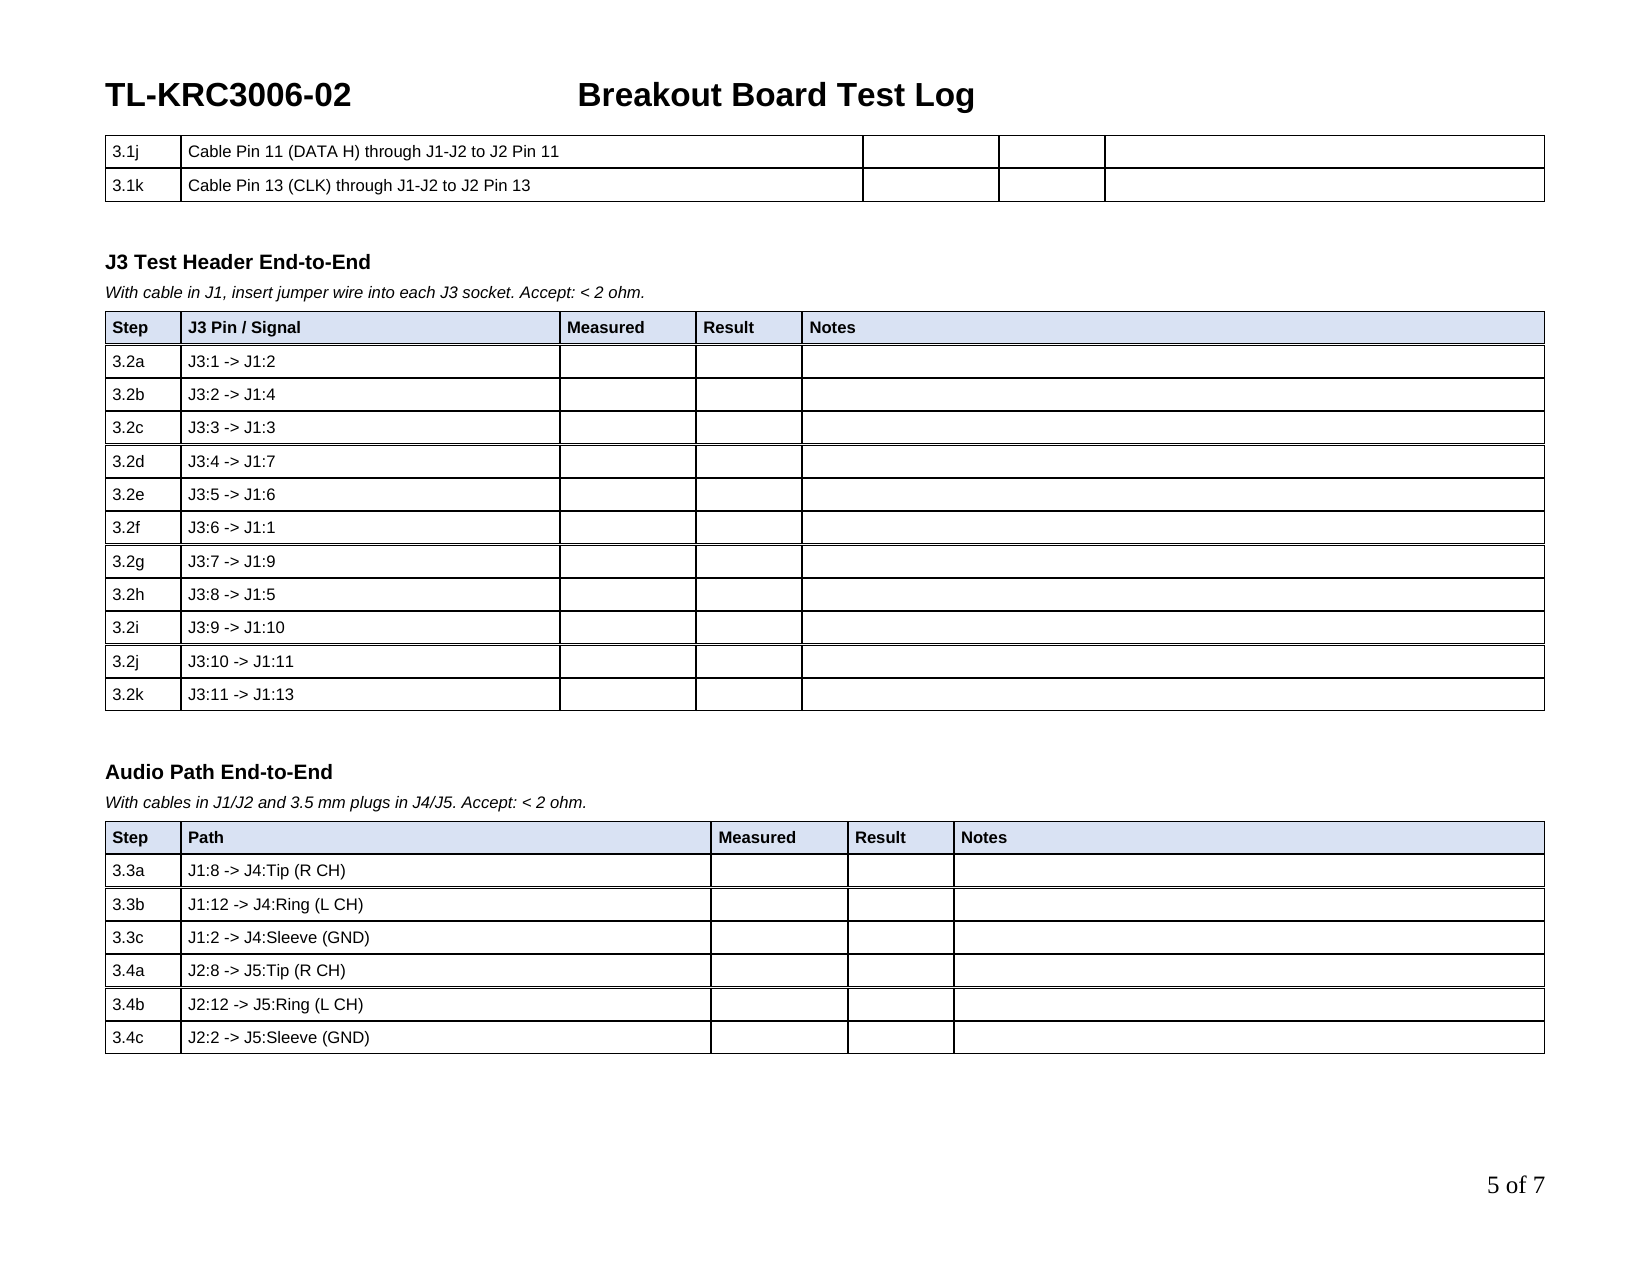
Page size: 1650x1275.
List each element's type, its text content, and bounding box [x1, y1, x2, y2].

table_cell 3.4b [106, 989, 180, 1020]
table_header Notes [803, 312, 1544, 343]
table_cell 3.2k [106, 679, 180, 710]
text With cable in J1, insert jumper wire into each J3 socket. Accept: < 2 ohm. [105, 283, 1545, 302]
table_cell [712, 1022, 847, 1053]
table_cell [803, 612, 1544, 643]
table_header Step [106, 822, 180, 853]
table_cell [697, 646, 801, 677]
table_cell [803, 546, 1544, 577]
table_header Measured [712, 822, 847, 853]
table_cell 3.3a [106, 855, 180, 886]
table_cell [849, 989, 953, 1020]
table_cell [561, 612, 695, 643]
table_cell J3:5 -> J1:6 [182, 479, 559, 510]
table_cell [803, 512, 1544, 543]
table_header Result [849, 822, 953, 853]
table_cell [697, 679, 801, 710]
table_cell J3:1 -> J1:2 [182, 346, 559, 377]
table_cell J3:7 -> J1:9 [182, 546, 559, 577]
table_cell [697, 579, 801, 610]
table_cell [955, 922, 1544, 953]
text Audio Path End-to-End [105, 760, 1545, 784]
table_cell [849, 855, 953, 886]
table_cell [803, 646, 1544, 677]
table_cell [803, 679, 1544, 710]
table_cell 3.4c [106, 1022, 180, 1053]
table_cell J1:12 -> J4:Ring (L CH) [182, 889, 710, 920]
table_cell Cable Pin 13 (CLK) through J1-J2 to J2 Pin 13 [182, 169, 862, 201]
table_cell [561, 446, 695, 477]
table_cell J3:9 -> J1:10 [182, 612, 559, 643]
table_header Result [697, 312, 801, 343]
table_cell [697, 512, 801, 543]
table_cell [561, 512, 695, 543]
table_cell [955, 989, 1544, 1020]
table_cell [697, 546, 801, 577]
table_cell [561, 479, 695, 510]
table_cell [803, 579, 1544, 610]
table_cell [955, 889, 1544, 920]
table_cell J3:4 -> J1:7 [182, 446, 559, 477]
table_cell 3.2j [106, 646, 180, 677]
table_cell [803, 346, 1544, 377]
table_cell 3.2i [106, 612, 180, 643]
table_cell [803, 379, 1544, 410]
table_cell 3.2c [106, 412, 180, 443]
table_cell [1106, 169, 1544, 201]
table_cell [561, 379, 695, 410]
table_cell [849, 922, 953, 953]
table_cell [864, 169, 998, 201]
table_cell 3.2b [106, 379, 180, 410]
table_cell [1106, 136, 1544, 167]
table_cell [1000, 169, 1104, 201]
table_cell [803, 412, 1544, 443]
table_cell [955, 1022, 1544, 1053]
table_cell 3.3c [106, 922, 180, 953]
table_cell J1:8 -> J4:Tip (R CH) [182, 855, 710, 886]
table_header Step [106, 312, 180, 343]
table_cell [712, 889, 847, 920]
table_cell [561, 646, 695, 677]
table_cell J2:12 -> J5:Ring (L CH) [182, 989, 710, 1020]
table_cell 3.2g [106, 546, 180, 577]
table_cell [955, 855, 1544, 886]
table_cell Cable Pin 11 (DATA H) through J1-J2 to J2 Pin 11 [182, 136, 862, 167]
table_cell [712, 855, 847, 886]
table_cell [561, 546, 695, 577]
table_header Measured [561, 312, 695, 343]
table_cell [697, 612, 801, 643]
table_cell [697, 379, 801, 410]
table_cell [1000, 136, 1104, 167]
table_cell J3:11 -> J1:13 [182, 679, 559, 710]
table_cell 3.3b [106, 889, 180, 920]
table_cell [712, 955, 847, 986]
table_header Path [182, 822, 710, 853]
table_cell 3.1j [106, 136, 180, 167]
table_cell J2:2 -> J5:Sleeve (GND) [182, 1022, 710, 1053]
table_cell [712, 922, 847, 953]
table_cell [712, 989, 847, 1020]
table_cell 3.1k [106, 169, 180, 201]
table_cell J1:2 -> J4:Sleeve (GND) [182, 922, 710, 953]
table_cell [803, 446, 1544, 477]
table_cell [955, 955, 1544, 986]
text With cables in J1/J2 and 3.5 mm plugs in J4/J5. Accept: < 2 ohm. [105, 793, 1545, 812]
table_cell [697, 346, 801, 377]
table_cell [561, 346, 695, 377]
table_cell 3.2a [106, 346, 180, 377]
table_cell [849, 1022, 953, 1053]
table_cell [864, 136, 998, 167]
table_cell 3.2f [106, 512, 180, 543]
table_header Notes [955, 822, 1544, 853]
table_cell 3.4a [106, 955, 180, 986]
table_cell [697, 446, 801, 477]
text J3 Test Header End-to-End [105, 250, 1545, 274]
table_cell 3.2h [106, 579, 180, 610]
table_cell J3:3 -> J1:3 [182, 412, 559, 443]
table_cell [561, 679, 695, 710]
table_cell J3:2 -> J1:4 [182, 379, 559, 410]
table_cell J3:8 -> J1:5 [182, 579, 559, 610]
table_cell [697, 479, 801, 510]
table_cell [561, 579, 695, 610]
table_cell J3:6 -> J1:1 [182, 512, 559, 543]
table_cell J3:10 -> J1:11 [182, 646, 559, 677]
table_cell 3.2d [106, 446, 180, 477]
table_header J3 Pin / Signal [182, 312, 559, 343]
table_cell [803, 479, 1544, 510]
table_cell [849, 889, 953, 920]
table_cell 3.2e [106, 479, 180, 510]
table_cell [561, 412, 695, 443]
table_cell [849, 955, 953, 986]
table_cell J2:8 -> J5:Tip (R CH) [182, 955, 710, 986]
table_cell [697, 412, 801, 443]
